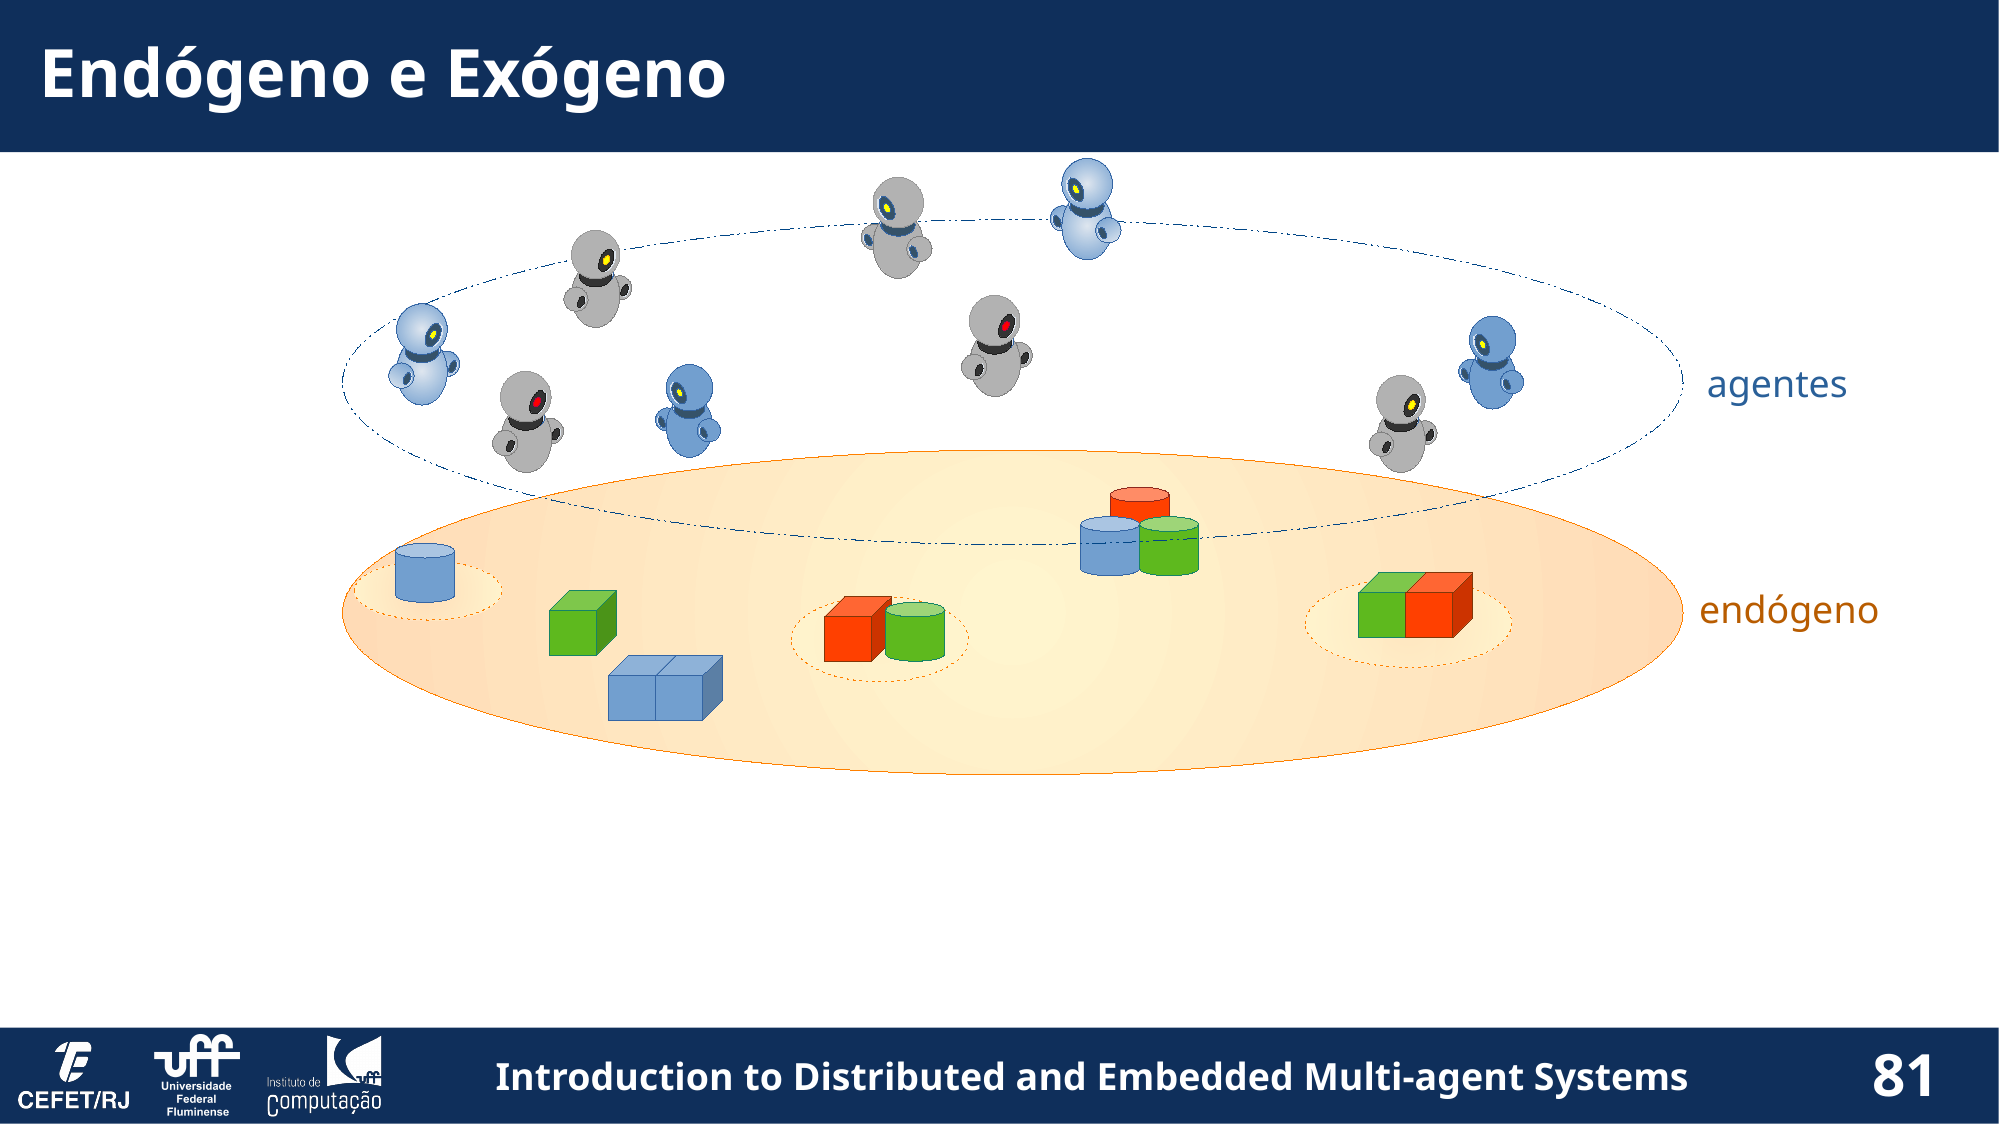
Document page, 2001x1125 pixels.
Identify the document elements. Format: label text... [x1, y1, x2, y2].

text_box [492, 371, 564, 473]
picture [265, 1033, 383, 1117]
text_box [1458, 316, 1524, 410]
text_box [861, 177, 933, 279]
text_box [388, 303, 460, 406]
text_box [961, 295, 1033, 397]
picture [153, 1033, 241, 1121]
text_box [655, 364, 721, 458]
text_box [1369, 375, 1438, 473]
text_box [563, 230, 632, 328]
picture [18, 1021, 129, 1125]
text_box agentes [1600, 352, 1955, 413]
text_box [1050, 158, 1122, 260]
text_box [342, 450, 1675, 775]
text_box endógeno [1612, 578, 1967, 639]
text_box Endógeno e Exógeno [25, 23, 1999, 119]
